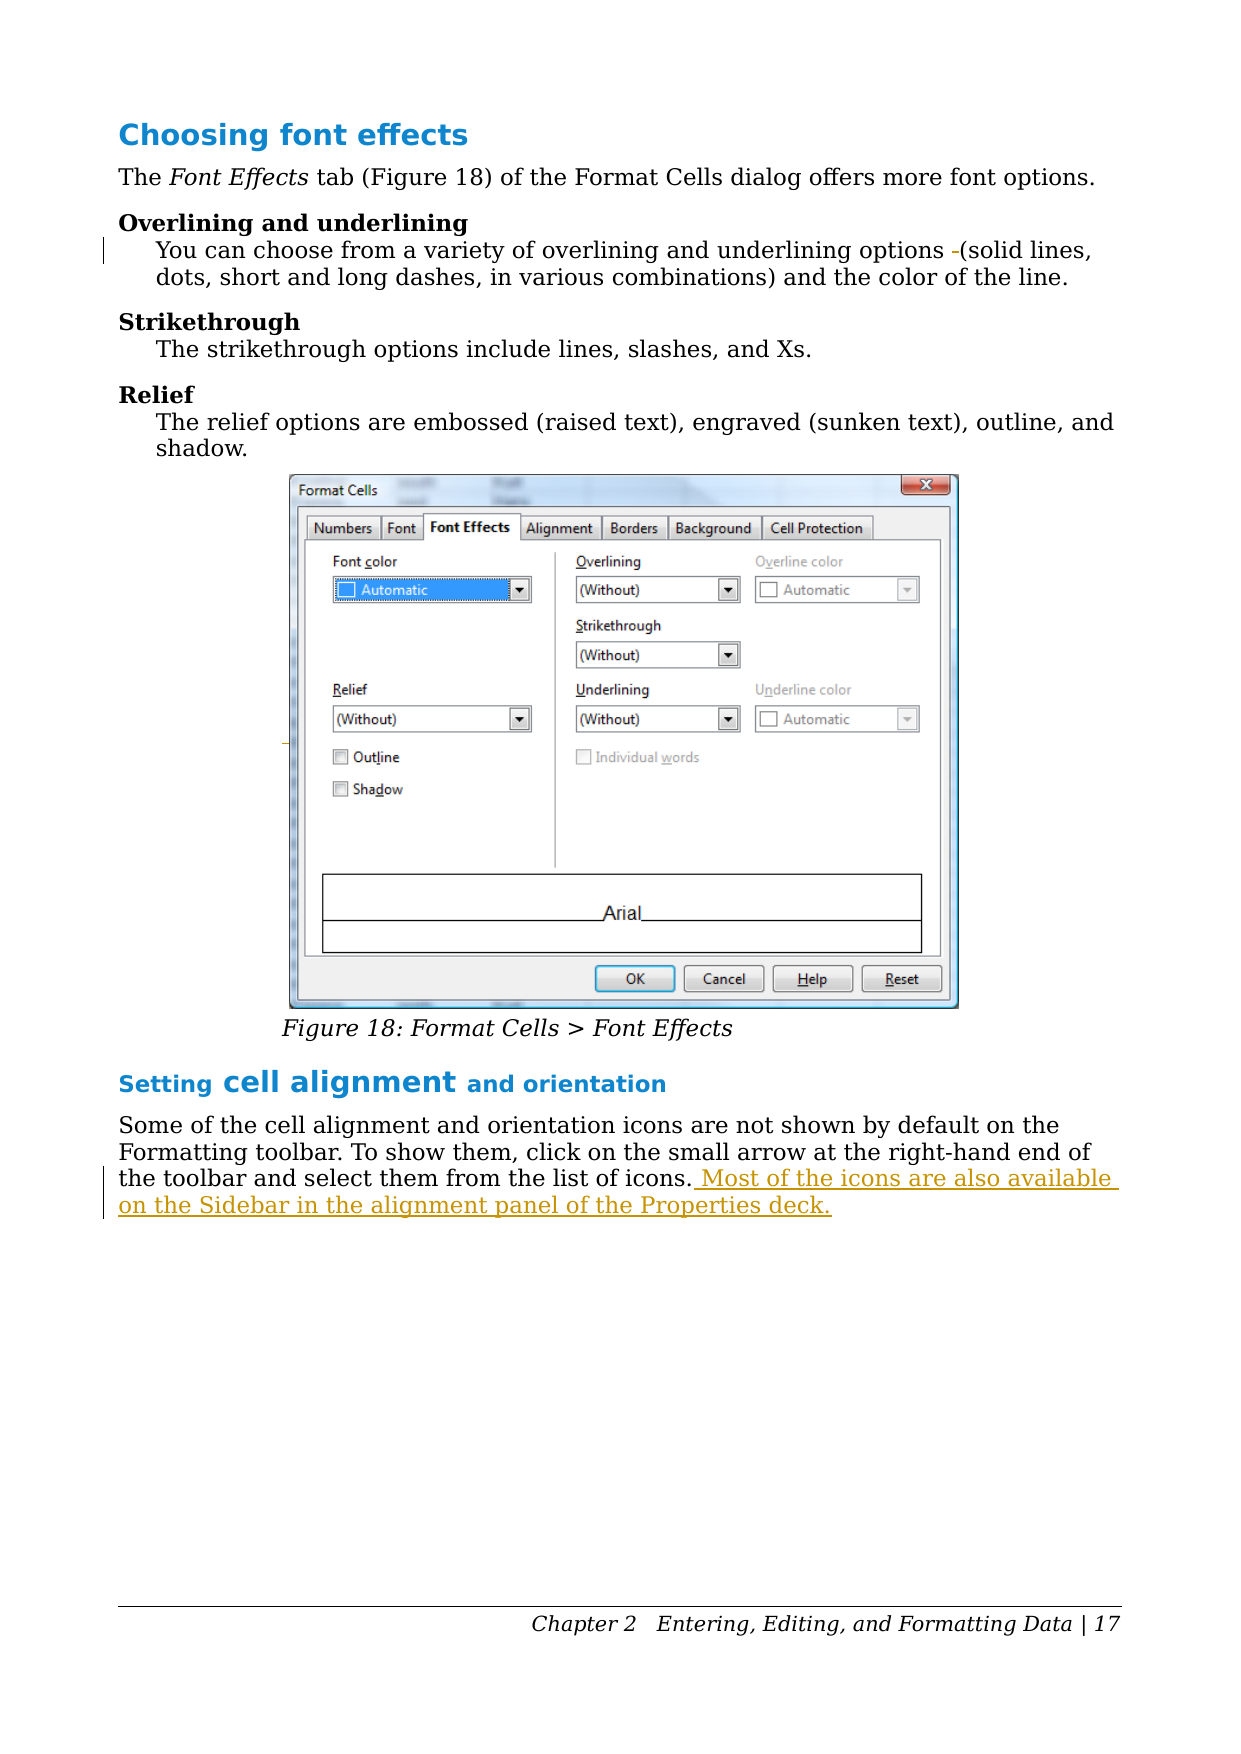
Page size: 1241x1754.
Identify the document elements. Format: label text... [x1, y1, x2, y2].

subtitle Choosing font effects [118, 118, 1122, 152]
text Some of the cell alignment and orientation icons are not shown by default on the Formatting toolbar. To show them, click on the small arrow at the right-hand end of the toolbar and select them from the list of icons. Most of the icons are also available on the Sidebar in the alignment panel of the Properties deck. [118, 1112, 1122, 1219]
picture [289, 474, 959, 1009]
text Overlining and underlining [118, 210, 1122, 237]
text The relief options are embossed (raised text), engraved (sunken text), outline, and shadow. [156, 409, 1122, 462]
text Figure 18: Format Cells > Font Effects [282, 1015, 958, 1042]
subtitle Setting cell alignment and orientation [118, 1066, 1122, 1100]
text You can choose from a variety of overlining and underlining options (solid lines, dots, short and long dashes, in various combinations) and the color of the line. [156, 237, 1122, 290]
text Strikethrough [118, 309, 1122, 336]
text The strikethrough options include lines, slashes, and Xs. [156, 336, 1122, 363]
text The Font Effects tab (Figure 18) of the Format Cells dialog offers more font options. [118, 164, 1122, 191]
text Relief [118, 382, 1122, 409]
